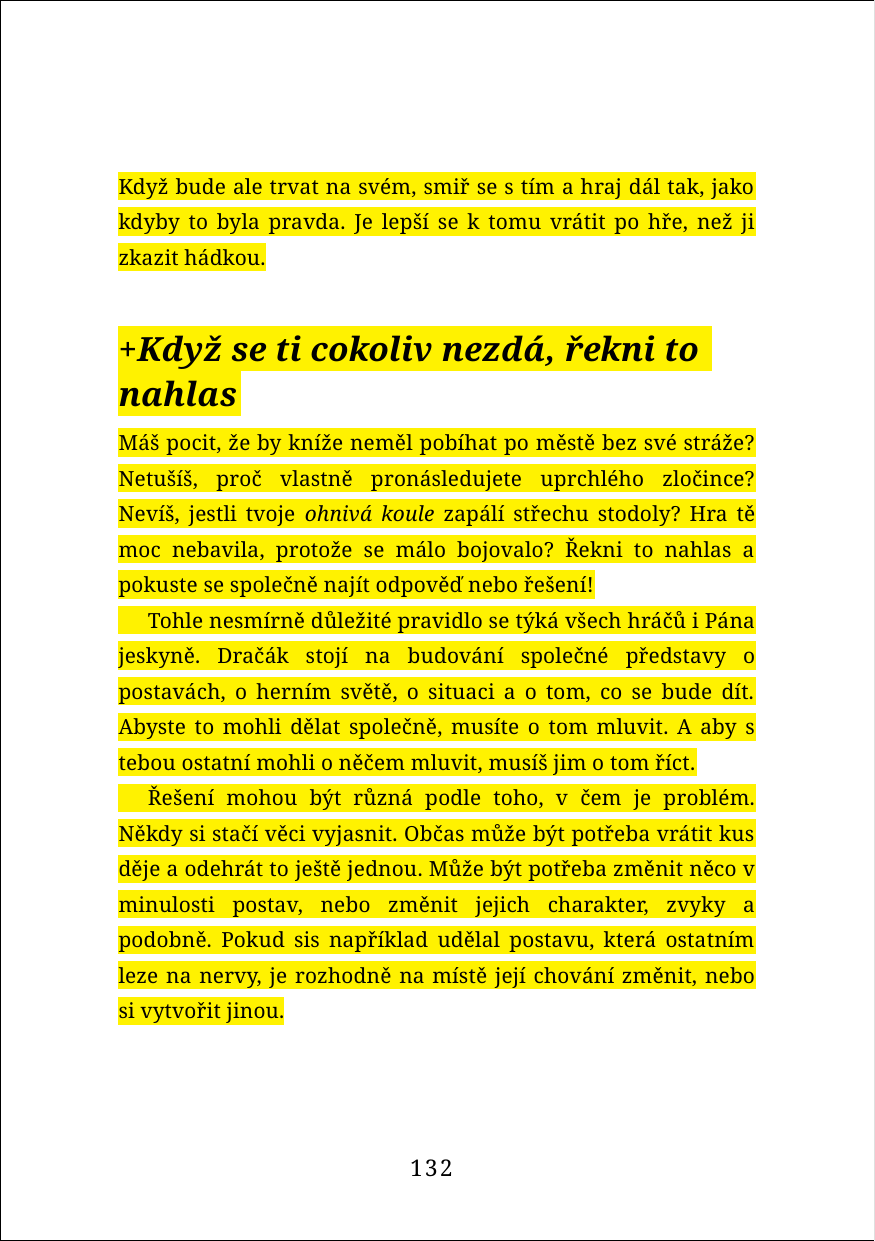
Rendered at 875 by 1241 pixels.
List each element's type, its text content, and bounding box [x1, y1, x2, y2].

text Když bude ale trvat na svém, smiř se s tím a hraj dál tak, jako kdyby to byla pravda. Je lepší se k tomu vrátit po hře, než ji zkazit hádkou. [118, 172, 756, 271]
text Máš pocit, že by kníže neměl pobíhat po městě bez své stráže? Netušíš, proč vlastně pronásledujete uprchlého zločince? Nevíš, jestli tvoje ohnivá koule zapálí střechu stodoly? Hra tě moc nebavila, protože se málo bojovalo? Řekni to nahlas a pokuste se společně najít odpověď nebo řešení! Tohle nesmírně důležité pravidlo se týká všech hráčů i Pána jeskyně. Dračák stojí na budování společné představy o postavách, o herním světě, o situaci a o tom, co se bude dít. Abyste to mohli dělat společně, musíte o tom mluvit. A aby s tebou ostatní mohli o něčem mluvit, musíš jim o tom říct. Řešení mohou být různá podle toho, v čem je problém. Někdy si stačí věci vyjasnit. Občas může být potřeba vrátit kus děje a odehrát to ještě jednou. Může být potřeba změnit něco v minulosti postav, nebo změnit jejich charakter, zvyky a podobně. Pokud sis například udělal postavu, která ostatním leze na nervy, je rozhodně na místě její chování změnit, nebo si vytvořit jinou. [118, 428, 756, 1025]
subtitle +Když se ti cokoliv nezdá, řekni to nahlas [118, 326, 756, 416]
